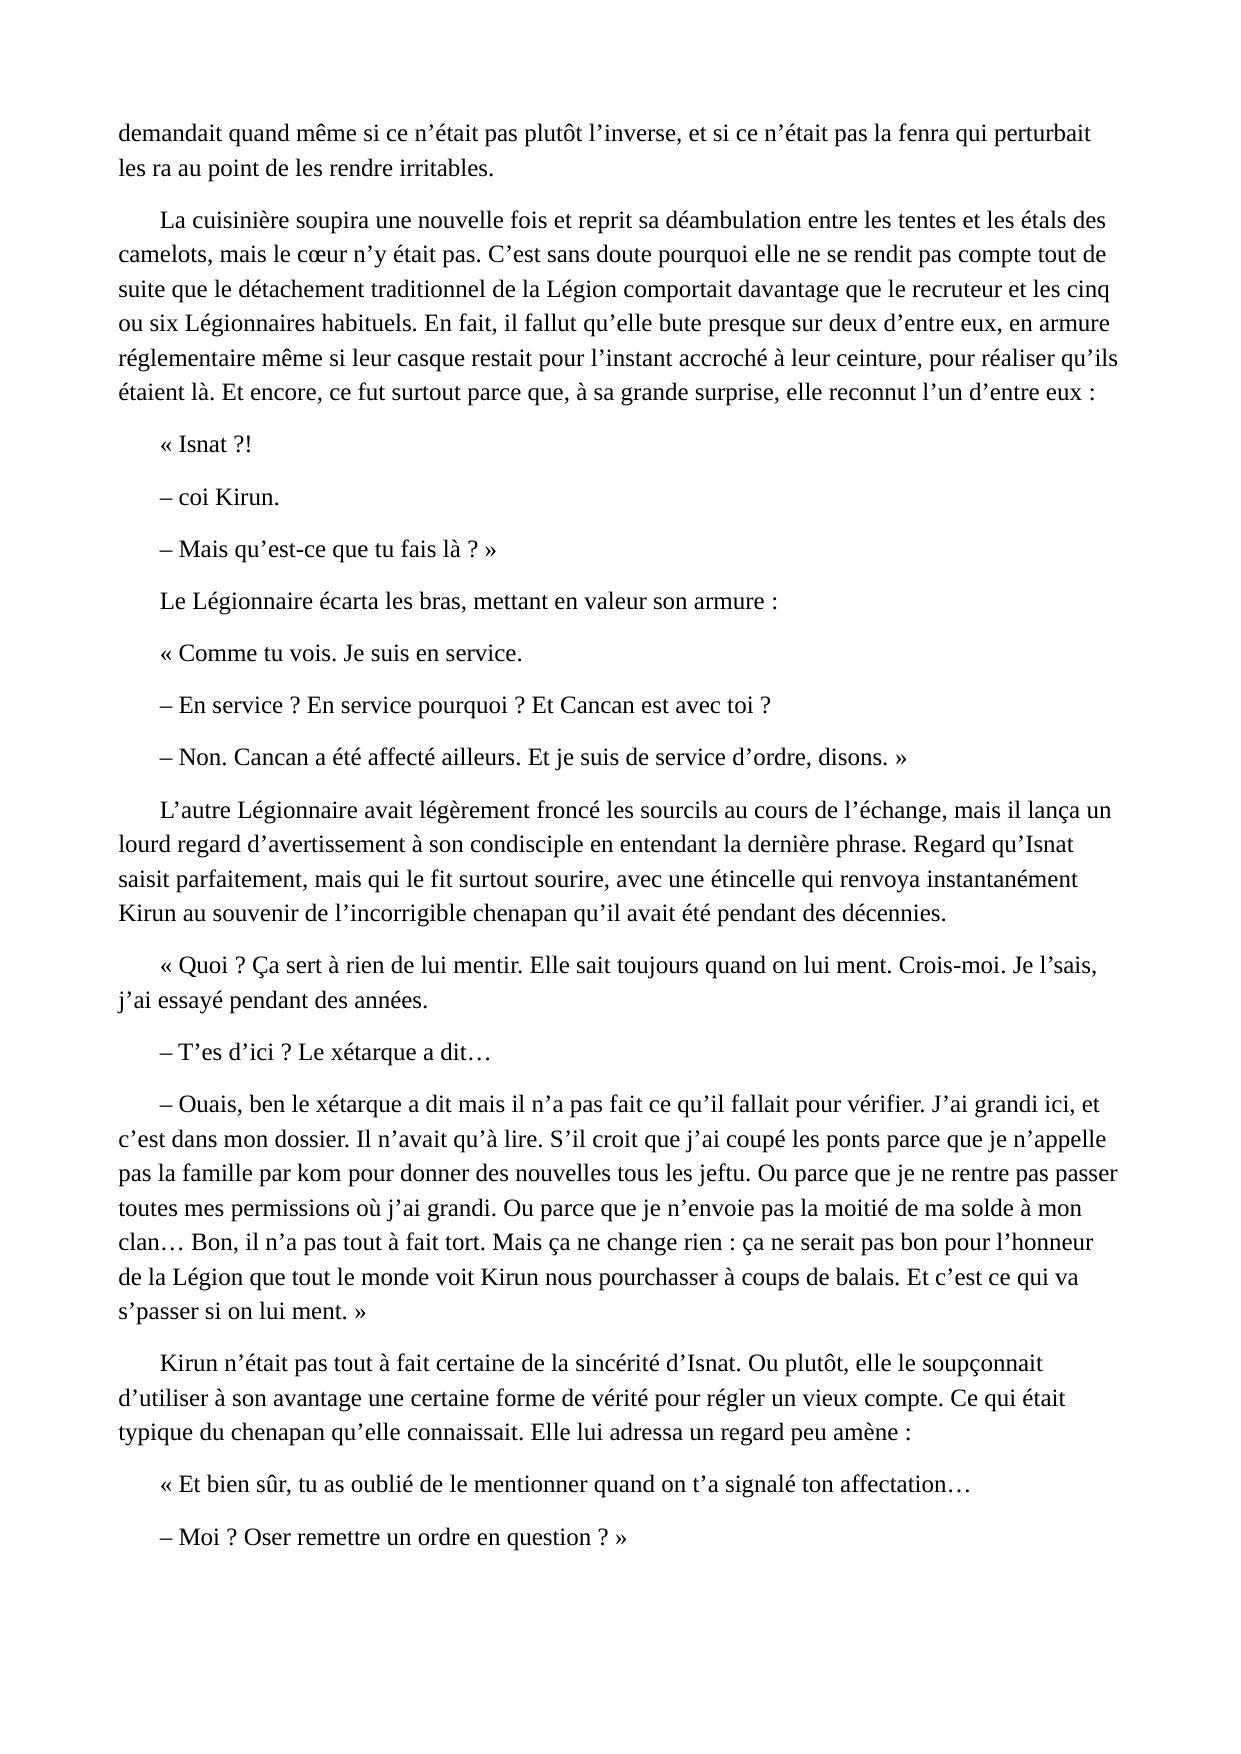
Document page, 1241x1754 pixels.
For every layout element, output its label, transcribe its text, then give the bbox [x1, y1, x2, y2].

text « Comme tu vois. Je suis en service. [118, 638, 1122, 667]
text – Mais qu’est-ce que tu fais là ? » [118, 534, 1122, 562]
text – En service ? En service pourquoi ? Et Cancan est avec toi ? [118, 690, 1122, 719]
text « Quoi ? Ça sert à rien de lui mentir. Elle sait toujours quand on lui ment. Crois-moi. Je l’sais, j’ai essayé pendant des années. [118, 950, 1122, 1013]
text « Isnat ?! [118, 429, 1122, 458]
text – T’es d’ici ? Le xétarque a dit… [118, 1037, 1122, 1066]
text L’autre Légionnaire avait légèrement froncé les sourcils au cours de l’échange, mais il lança un lourd regard d’avertissement à son condisciple en entendant la dernière phrase. Regard qu’Isnat saisit parfaitement, mais qui le fit surtout sourire, avec une étincelle qui renvoya instantanément Kirun au souvenir de l’incorrigible chenapan qu’il avait été pendant des décennies. [118, 795, 1122, 927]
text La cuisinière soupira une nouvelle fois et reprit sa déambulation entre les tentes et les étals des camelots, mais le cœur n’y était pas. C’est sans doute pourquoi elle ne se rendit pas compte tout de suite que le détachement traditionnel de la Légion comportait davantage que le recruteur et les cinq ou six Légionnaires habituels. En fait, il fallut qu’elle bute presque sur deux d’entre eux, en armure réglementaire même si leur casque restait pour l’instant accroché à leur ceinture, pour réaliser qu’ils étaient là. Et encore, ce fut surtout parce que, à sa grande surprise, elle reconnut l’un d’entre eux : [118, 205, 1122, 406]
text – coi Kirun. [118, 482, 1122, 510]
text – Non. Cancan a été affecté ailleurs. Et je suis de service d’ordre, disons. » [118, 742, 1122, 771]
text demandait quand même si ce n’était pas plutôt l’inverse, et si ce n’était pas la fenra qui perturbait les ra au point de les rendre irritables. [118, 118, 1122, 181]
text – Ouais, ben le xétarque a dit mais il n’a pas fait ce qu’il fallait pour vérifier. J’ai grandi ici, et c’est dans mon dossier. Il n’avait qu’à lire. S’il croit que j’ai coupé les ponts parce que je n’appelle pas la famille par kom pour donner des nouvelles tous les jeftu. Ou parce que je ne rentre pas passer toutes mes permissions où j’ai grandi. Ou parce que je n’envoie pas la moitié de ma solde à mon clan… Bon, il n’a pas tout à fait tort. Mais ça ne change rien : ça ne serait pas bon pour l’honneur de la Légion que tout le monde voit Kirun nous pourchasser à coups de balais. Et c’est ce qui va s’passer si on lui ment. » [118, 1089, 1122, 1325]
text – Moi ? Oser remettre un ordre en question ? » [118, 1522, 1122, 1550]
text Le Légionnaire écarta les bras, mettant en valeur son armure : [118, 586, 1122, 615]
text Kirun n’était pas tout à fait certaine de la sincérité d’Isnat. Ou plutôt, elle le soupçonnait d’utiliser à son avantage une certaine forme de vérité pour régler un vieux compte. Ce qui était typique du chenapan qu’elle connaissait. Elle lui adressa un regard peu amène : [118, 1348, 1122, 1446]
text « Et bien sûr, tu as oublié de le mentionner quand on t’a signalé ton affectation… [118, 1469, 1122, 1498]
